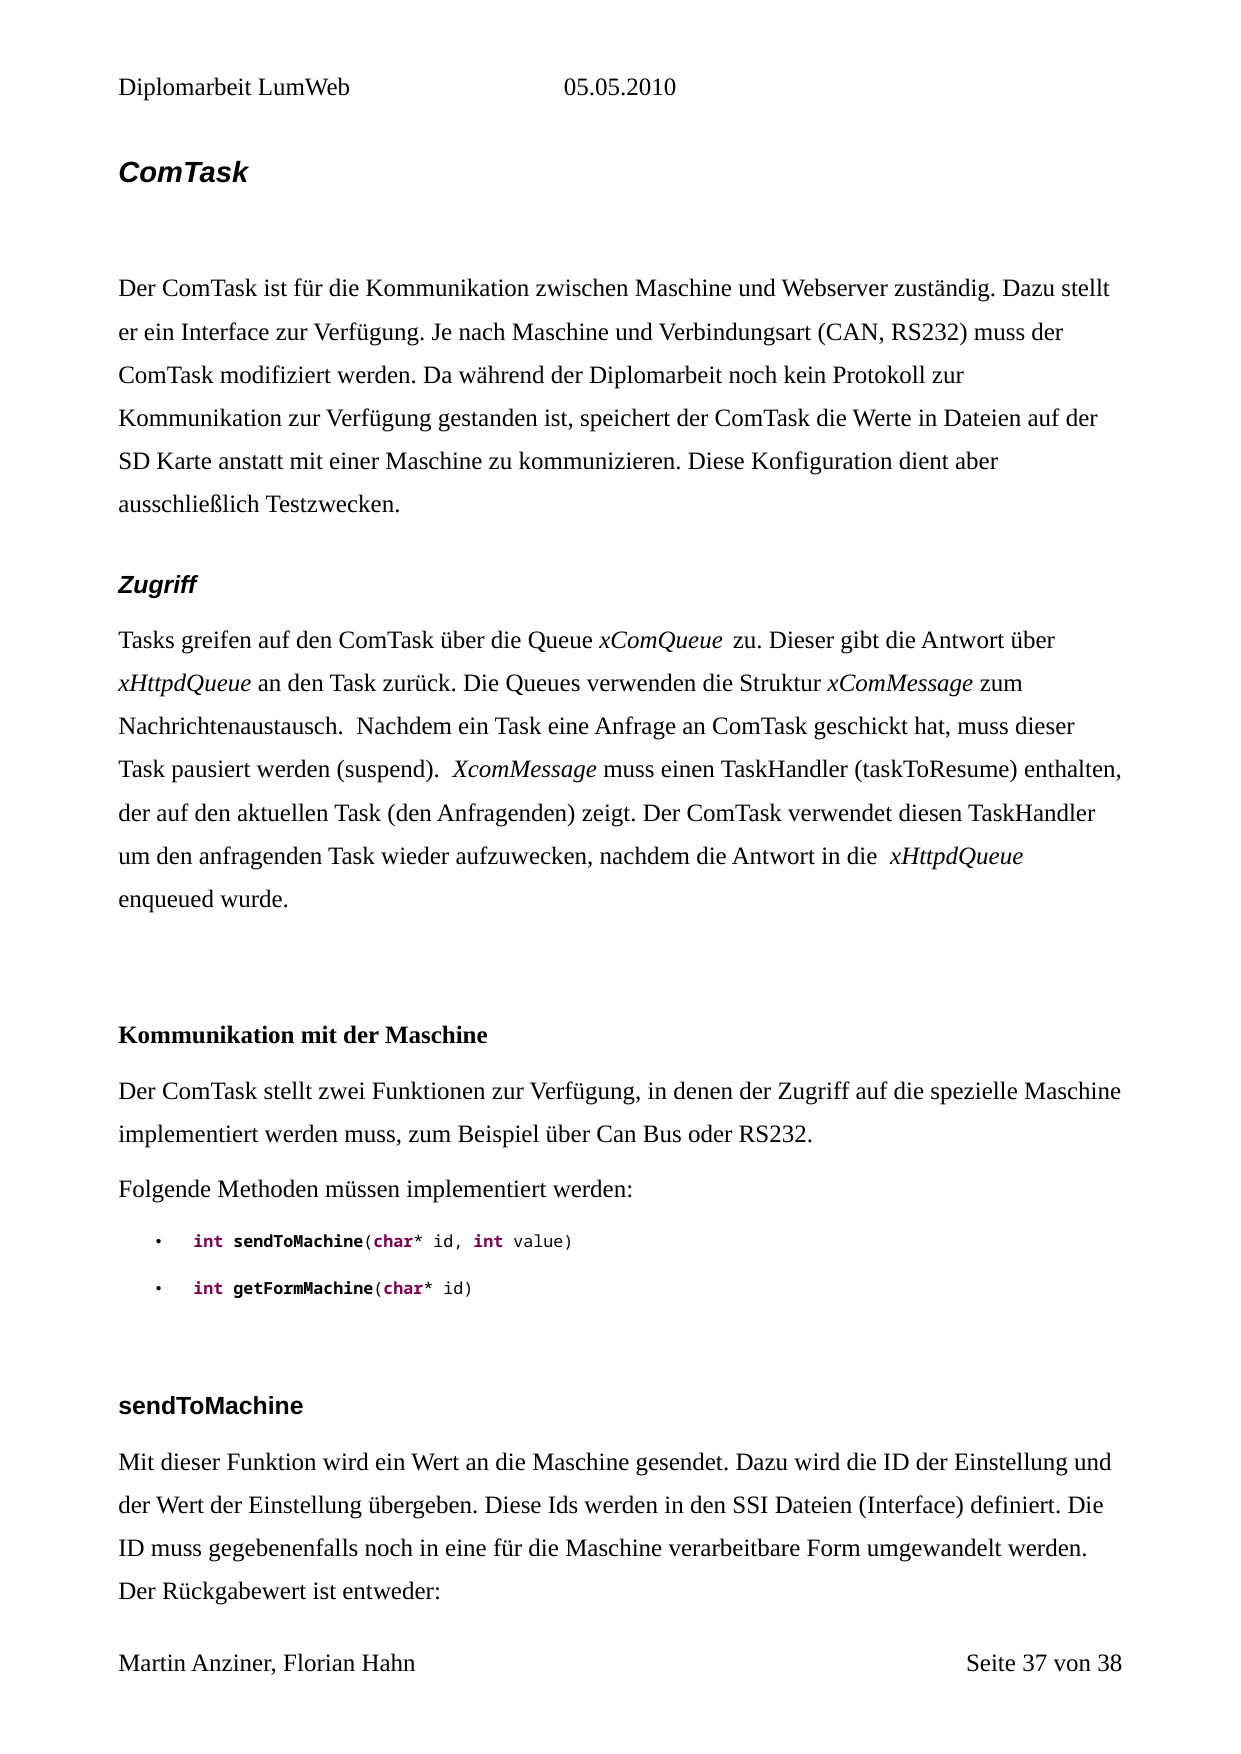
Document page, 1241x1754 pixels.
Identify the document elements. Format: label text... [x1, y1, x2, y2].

text Folgende Methoden müssen implementiert werden: [118, 1174, 1122, 1203]
subtitle ComTask [118, 155, 1122, 189]
list int getFormMachine(char* id) [156, 1277, 1122, 1299]
subtitle Zugriff [118, 570, 1122, 598]
text Tasks greifen auf den ComTask über die Queue xComQueue zu. Dieser gibt die Antwort über xHttpdQueue an den Task zurück. Die Queues verwenden die Struktur xComMessage zum Nachrichtenaustausch. Nachdem ein Task eine Anfrage an ComTask geschickt hat, muss dieser Task pausiert werden (suspend). XcomMessage muss einen TaskHandler (taskToResume) enthalten, der auf den aktuellen Task (den Anfragenden) zeigt. Der ComTask verwendet diesen TaskHandler um den anfragenden Task wieder aufzuwecken, nachdem die Antwort in die xHttpdQueue enqueued wurde. [118, 625, 1122, 913]
list int sendToMachine(char* id, int value) [156, 1230, 1122, 1253]
text Der ComTask ist für die Kommunikation zwischen Maschine und Webserver zuständig. Dazu stellt er ein Interface zur Verfügung. Je nach Maschine und Verbindungsart (CAN, RS232) muss der ComTask modifiziert werden. Da während der Diplomarbeit noch kein Protokoll zur Kommunikation zur Verfügung gestanden ist, speichert der ComTask die Werte in Dateien auf der SD Karte anstatt mit einer Maschine zu kommunizieren. Diese Konfiguration dient aber ausschließlich Testzwecken. [118, 273, 1122, 518]
text Der ComTask stellt zwei Funktionen zur Verfügung, in denen der Zugriff auf die spezielle Maschine implementiert werden muss, zum Beispiel über Can Bus oder RS232. [118, 1076, 1122, 1148]
text Mit dieser Funktion wird ein Wert an die Maschine gesendet. Dazu wird die ID der Einstellung und der Wert der Einstellung übergeben. Diese Ids werden in den SSI Dateien (Interface) definiert. Die ID muss gegebenenfalls noch in eine für die Maschine verarbeitbare Form umgewandelt werden. Der Rückgabewert ist entweder: [118, 1447, 1122, 1605]
subtitle sendToMachine [118, 1391, 1122, 1420]
subtitle Kommunikation mit der Maschine [118, 1020, 1122, 1049]
